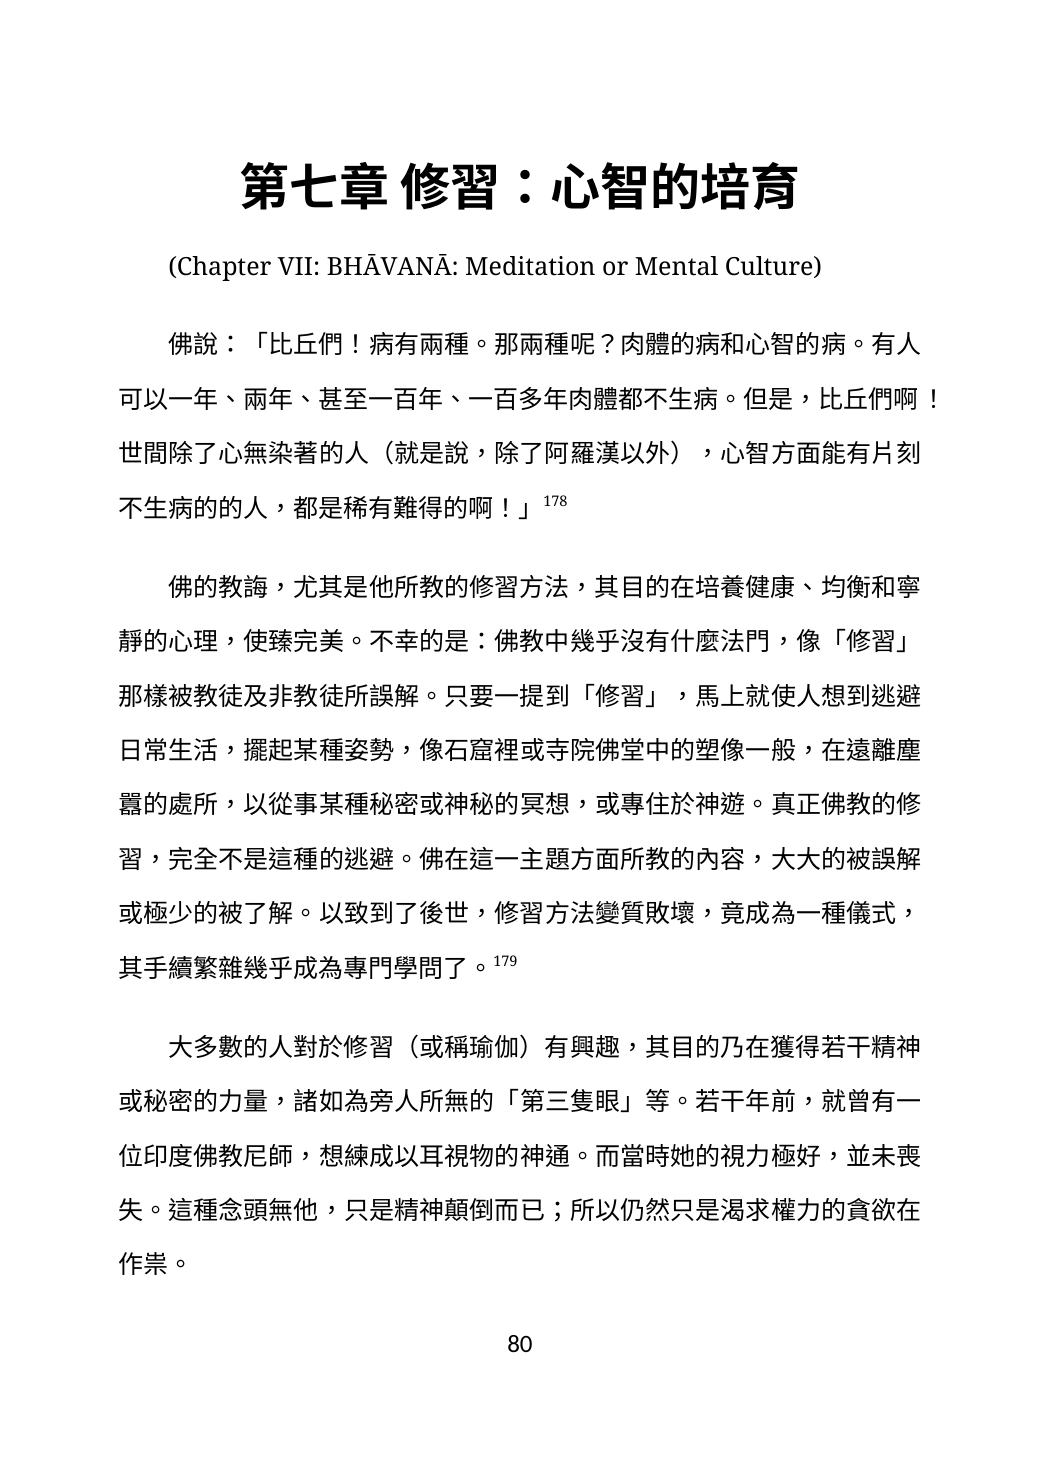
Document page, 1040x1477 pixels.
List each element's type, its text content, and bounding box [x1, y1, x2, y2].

subtitle 第七章 修習：心智的培育 [118, 147, 921, 220]
text (Chapter VII: BHĀVANĀ: Meditation or Mental Culture) [118, 249, 921, 283]
text 佛說：「比丘們！病有兩種。那兩種呢？肉體的病和心智的病。有人可以一年、兩年、甚至一百年、一百多年肉體都不生病。但是，比丘們啊！世間除了心無染著的人（就是說，除了阿羅漢以外），心智方面能有片刻不生病的的人，都是稀有難得的啊！」 [118, 325, 921, 524]
text 佛的教誨，尤其是他所教的修習方法，其目的在培養健康、均衡和寧靜的心理，使臻完美。不幸的是：佛教中幾乎沒有什麼法門，像「修習」那樣被教徒及非教徒所誤解。只要一提到「修習」，馬上就使人想到逃避日常生活，擺起某種姿勢，像石窟裡或寺院佛堂中的塑像一般，在遠離塵囂的處所，以從事某種秘密或神秘的冥想，或專住於神遊。真正佛教的修習，完全不是這種的逃避。佛在這一主題方面所教的內容，大大的被誤解或極少的被了解。以致到了後世，修習方法變質敗壞，竟成為一種儀式，其手續繁雜幾乎成為專門學問了。 [118, 567, 921, 984]
text 大多數的人對於修習（或稱瑜伽）有興趣，其目的乃在獲得若干精神或秘密的力量，諸如為旁人所無的「第三隻眼」等。若干年前，就曾有一位印度佛教尼師，想練成以耳視物的神通。而當時她的視力極好，並未喪失。這種念頭無他，只是精神顛倒而已；所以仍然只是渴求權力的貪欲在作祟。 [118, 1027, 921, 1281]
